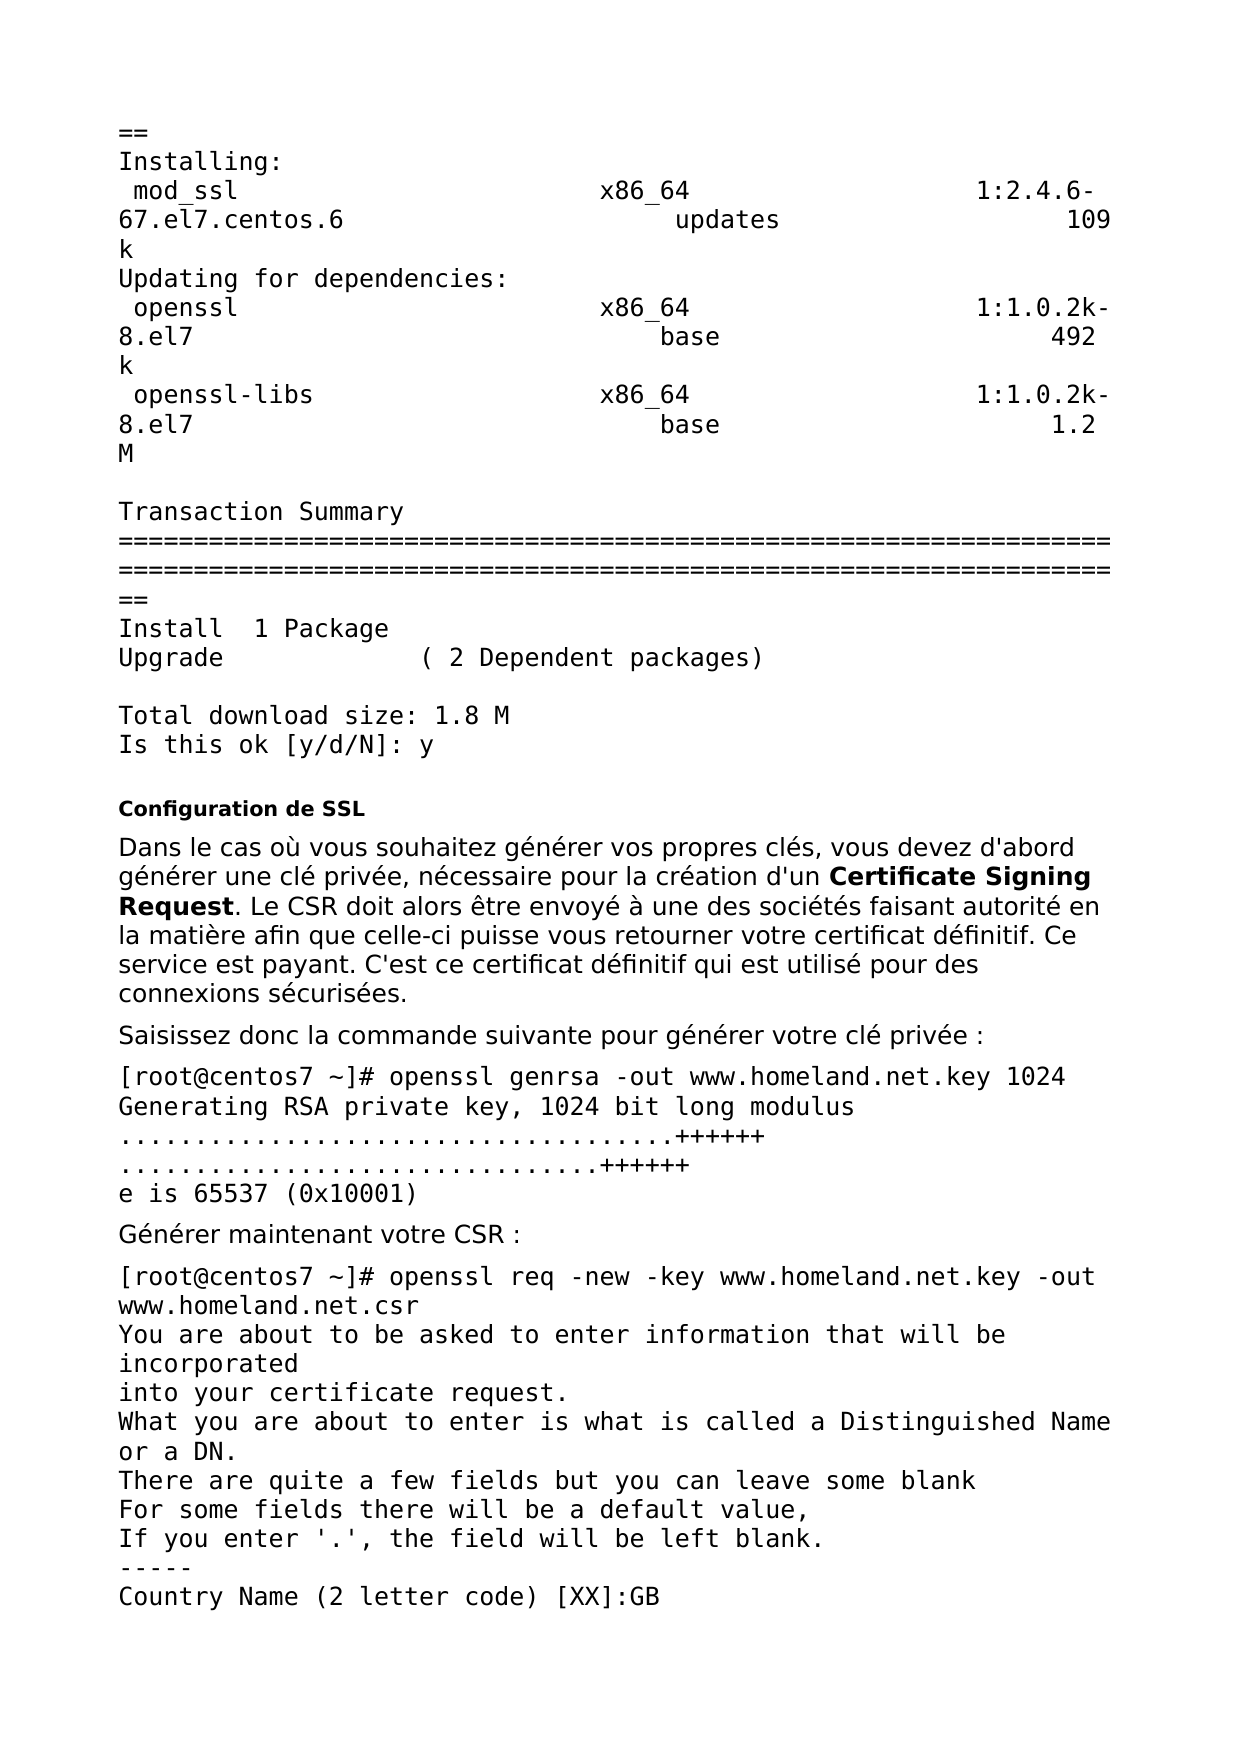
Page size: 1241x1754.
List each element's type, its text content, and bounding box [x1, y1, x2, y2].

text Saisissez donc la commande suivante pour générer votre clé privée : [118, 1021, 1122, 1050]
text Générer maintenant votre CSR : [118, 1220, 1122, 1249]
text == Installing: mod_ssl x86_64 1:2.4.6-67.el7.centos.6 updates 109 k Updating for dependencies: openssl x86_64 1:1.0.2k-8.el7 base 492 k openssl-libs x86_64 1:1.0.2k-8.el7 base 1.2 M Transaction Summary ====================================================================================================================================== Install 1 Package Upgrade ( 2 Dependent packages) Total download size: 1.8 M Is this ok [y/d/N]: y [118, 118, 1122, 760]
subtitle Configuration de SSL [118, 797, 1122, 821]
text Dans le cas où vous souhaitez générer vos propres clés, vous devez d'abord générer une clé privée, nécessaire pour la création d'un Certificate Signing Request. Le CSR doit alors être envoyé à une des sociétés faisant autorité en la matière afin que celle-ci puisse vous retourner votre certificat définitif. Ce service est payant. C'est ce certificat définitif qui est utilisé pour des connexions sécurisées. [118, 833, 1122, 1008]
text [root@centos7 ~]# openssl genrsa -out www.homeland.net.key 1024 Generating RSA private key, 1024 bit long modulus .....................................++++++ ................................++++++ e is 65537 (0x10001) [118, 1062, 1122, 1208]
text [root@centos7 ~]# openssl req -new -key www.homeland.net.key -out www.homeland.net.csr You are about to be asked to enter information that will be incorporated into your certificate request. What you are about to enter is what is called a Distinguished Name or a DN. There are quite a few fields but you can leave some blank For some fields there will be a default value, If you enter '.', the field will be left blank. ----- Country Name (2 letter code) [XX]:GB [118, 1262, 1122, 1612]
